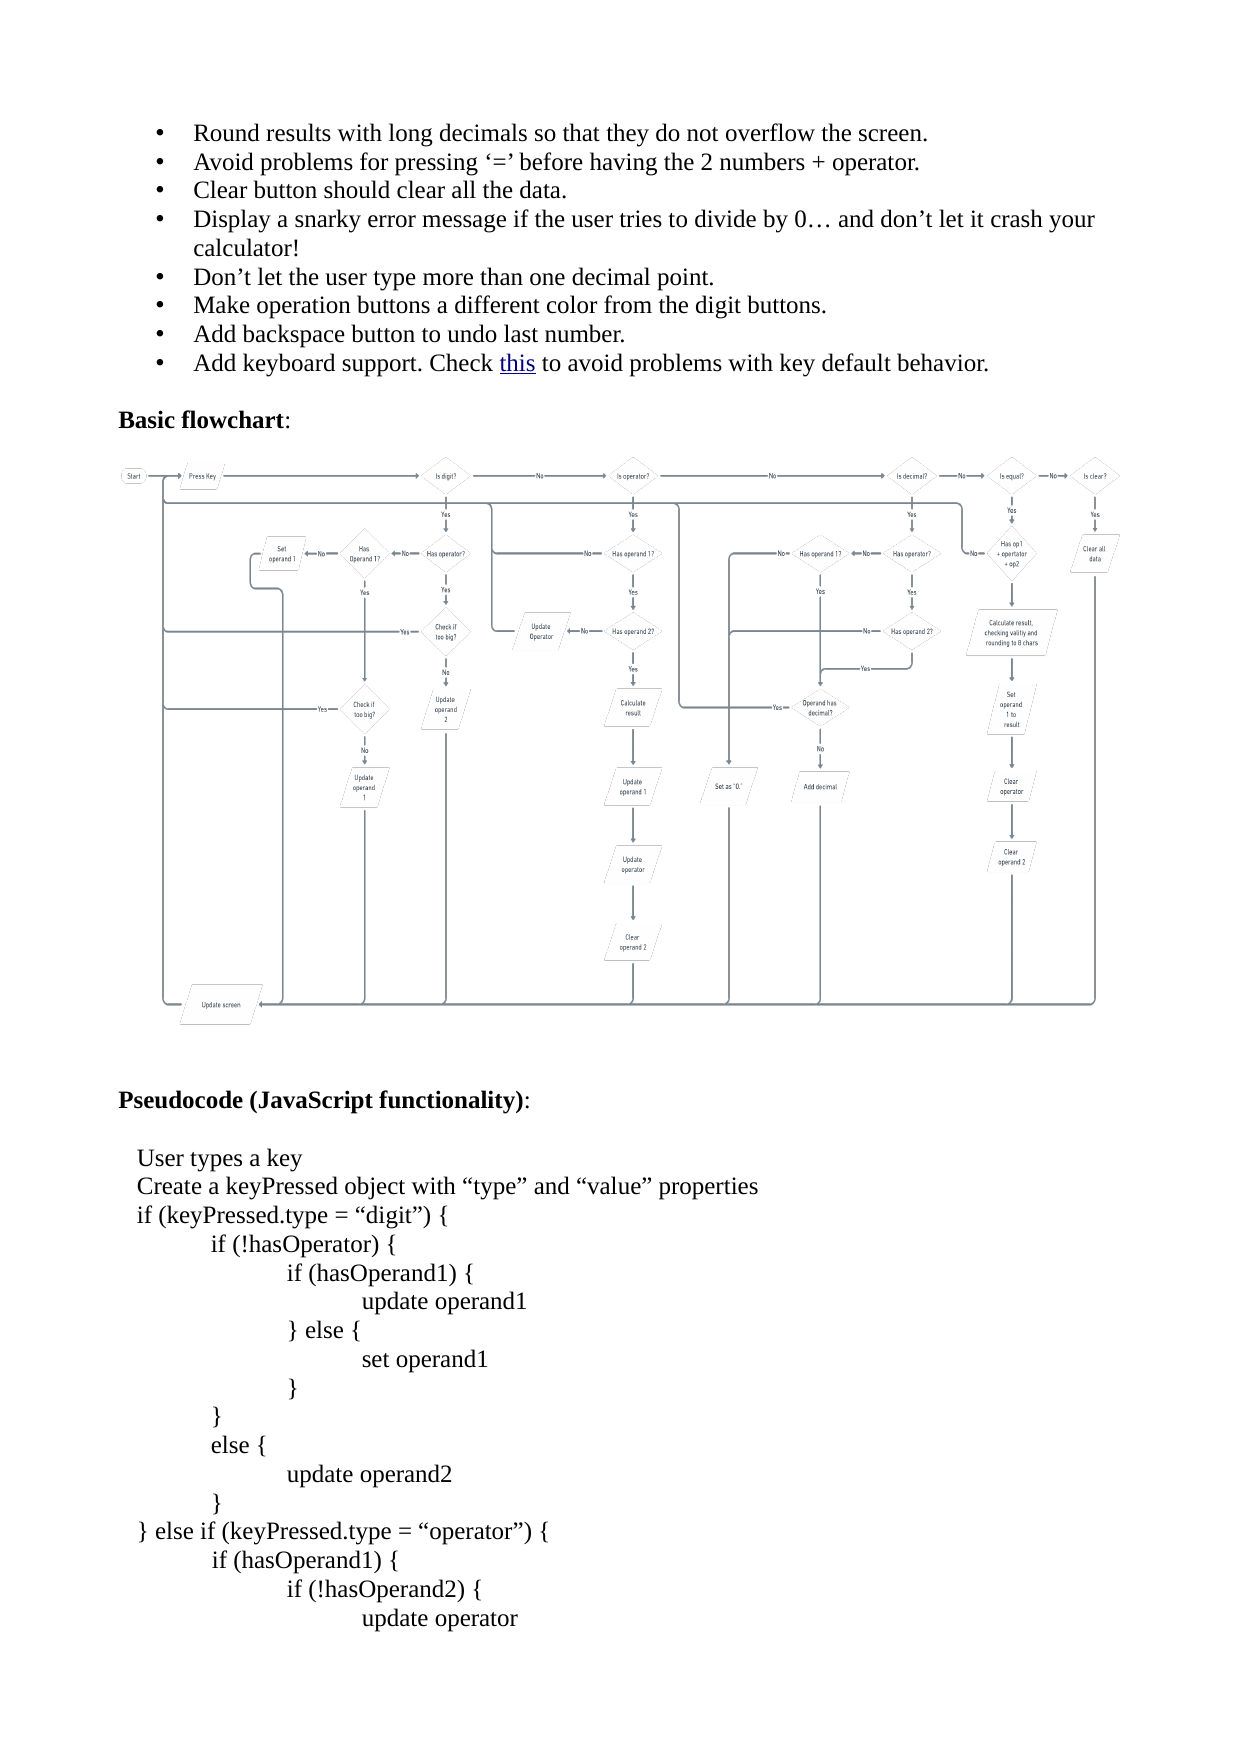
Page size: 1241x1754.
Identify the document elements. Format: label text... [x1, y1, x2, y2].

list Make operation buttons a different color from the digit buttons. [156, 291, 1122, 319]
list Clear button should clear all the data. [156, 176, 1122, 204]
list Round results with long decimals so that they do not overflow the screen. [156, 118, 1122, 147]
picture [118, 453, 1123, 1028]
list Add keyboard support. Check this to avoid problems with key default behavior. [156, 348, 1122, 377]
list Don’t let the user type more than one decimal point. [156, 262, 1122, 291]
text Pseudocode (JavaScript functionality): [118, 1085, 1122, 1114]
text Basic flowchart: [118, 406, 1122, 434]
list Avoid problems for pressing ‘=’ before having the 2 numbers + operator. [156, 147, 1122, 176]
list Display a snarky error message if the user tries to divide by 0… and don’t let it crash your calculator! [156, 204, 1122, 262]
list Add backspace button to undo last number. [156, 319, 1122, 348]
